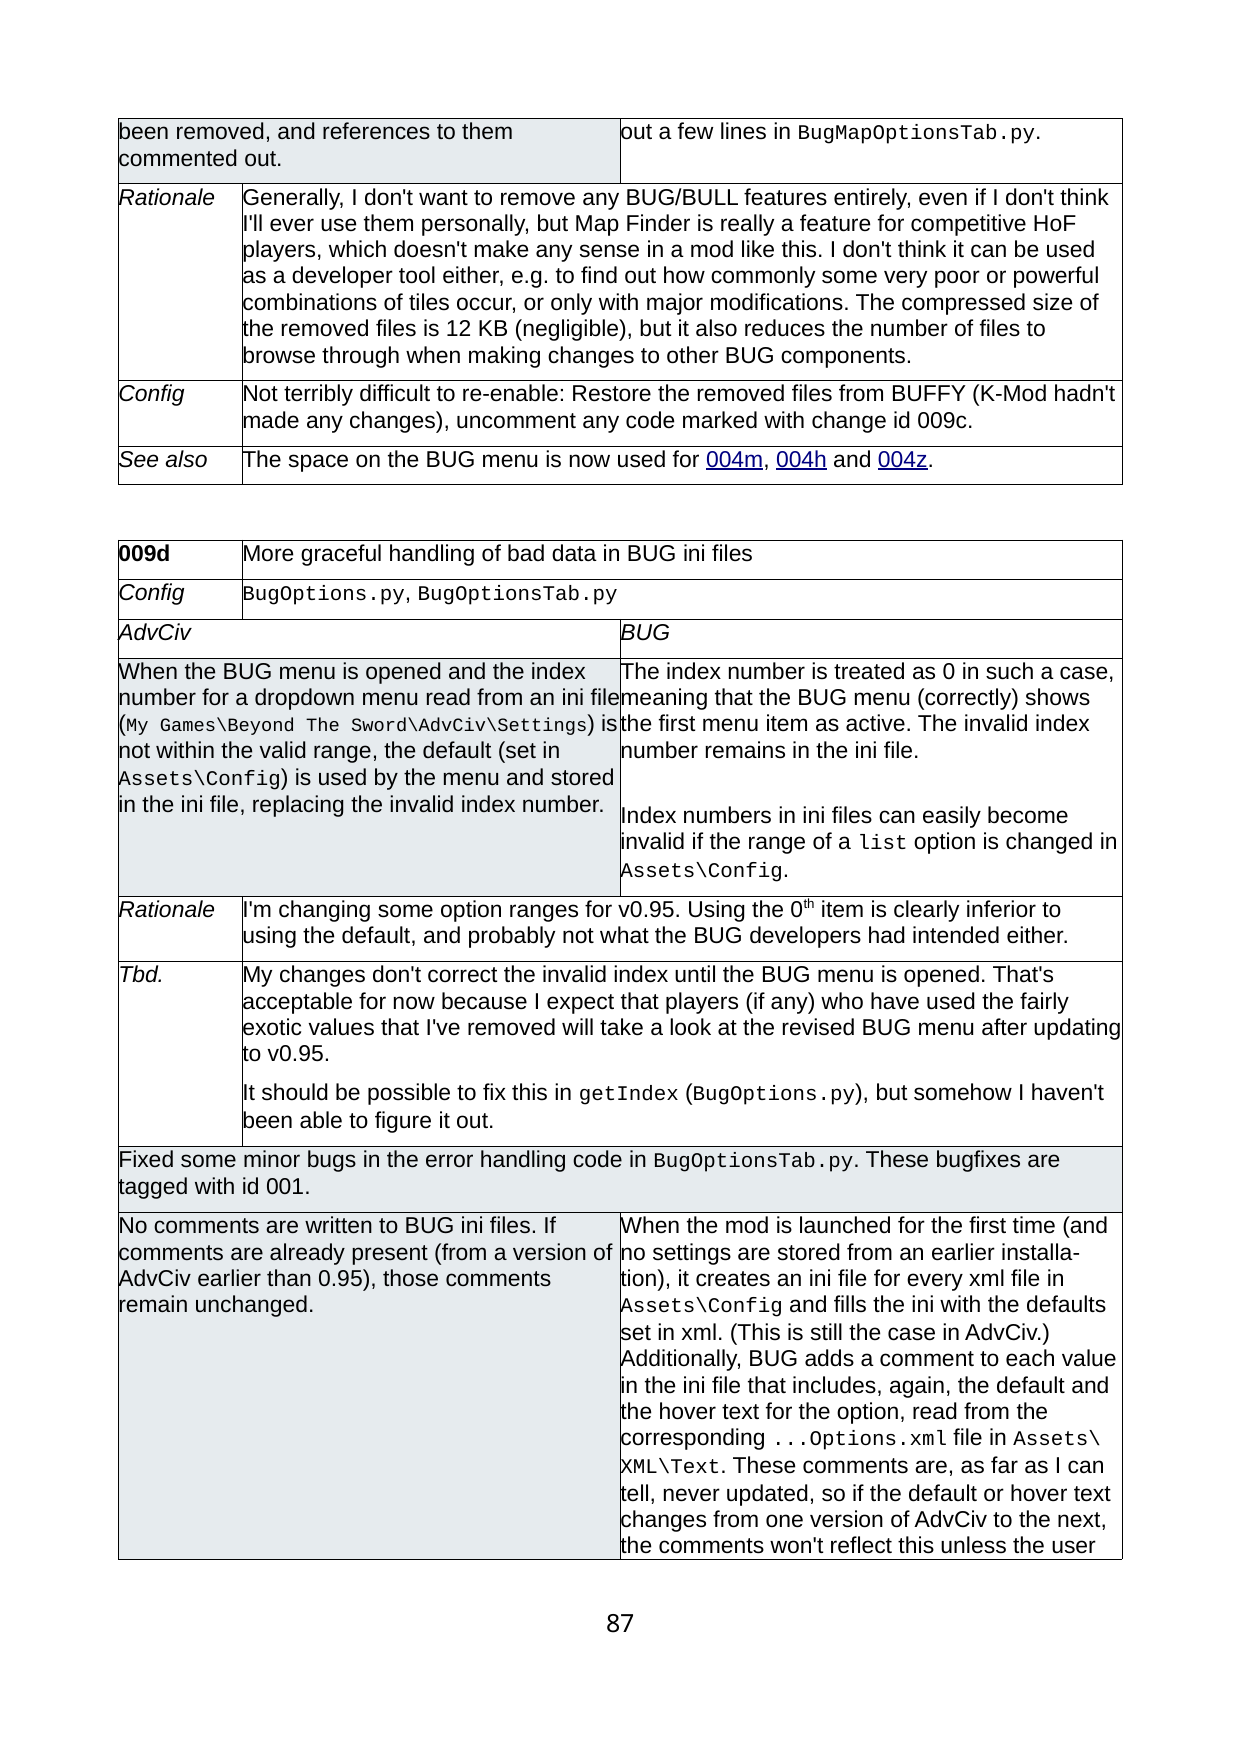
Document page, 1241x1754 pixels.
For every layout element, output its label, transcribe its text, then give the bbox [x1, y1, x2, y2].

table_cell When the mod is launched for the first time (and no settings are stored from an earlier installa­tion), it creates an ini file for every xml file in Assets\Config and fills the ini with the defaults set in xml. (This is still the case in AdvCiv.) Additionally, BUG adds a comment to each value in the ini file that includes, again, the default and the hover text for the option, read from the corresponding ...Options.xml file in Assets\XML\Text. These comments are, as far as I can tell, never updated, so if the default or hover text changes from one version of AdvCiv to the next, the comments won't reflect this unless the user [621, 1213, 1122, 1559]
table_cell No comments are written to BUG ini files. If comments are already present (from a version of AdvCiv earlier than 0.95), those comments remain unchanged. [119, 1213, 620, 1559]
table_header 009d [119, 541, 242, 578]
table_cell See also [119, 447, 242, 484]
table_cell Rationale [119, 184, 242, 380]
table_cell Fixed some minor bugs in the error handling code in BugOptionsTab.py. These bugfixes are tagged with id 001. [119, 1147, 1122, 1212]
table_cell The index number is treated as 0 in such a case, meaning that the BUG menu (correctly) shows the first menu item as active. The invalid index number remains in the ini file. Index numbers in ini files can easily become invalid if the range of a list option is changed in Assets\Config. [621, 659, 1122, 896]
table_cell The space on the BUG menu is now used for 004m, 004h and 004z. [243, 447, 1122, 484]
table_cell BUG [621, 620, 1122, 657]
table_cell BugOptions.py, BugOptionsTab.py [243, 580, 1122, 619]
table_cell AdvCiv [119, 620, 620, 657]
table_cell Not terribly difficult to re-enable: Restore the removed files from BUFFY (K-Mod hadn't made any changes), uncomment any code marked with change id 009c. [243, 381, 1122, 446]
table_cell Tbd. [119, 962, 242, 1146]
table_cell I'm changing some option ranges for v0.95. Using the 0th item is clearly inferior to using the default, and probably not what the BUG developers had intended either. [243, 897, 1122, 961]
table_cell Rationale [119, 897, 242, 961]
table_cell Generally, I don't want to remove any BUG/BULL features entirely, even if I don't think I'll ever use them personally, but Map Finder is really a feature for competitive HoF players, which doesn't make any sense in a mod like this. I don't think it can be used as a developer tool either, e.g. to find out how commonly some very poor or powerful combinations of tiles occur, or only with major modifications. The compressed size of the removed files is 12 KB (negligible), but it also reduces the number of files to browse through when making changes to other BUG components. [243, 184, 1122, 380]
table_cell out a few lines in BugMapOptionsTab.py. [621, 119, 1122, 183]
table_header More graceful handling of bad data in BUG ini files [243, 541, 1122, 578]
table_cell Config [119, 381, 242, 446]
table_cell been removed, and references to them commented out. [119, 119, 620, 183]
table_cell Config [119, 580, 242, 619]
table_cell My changes don't correct the invalid index until the BUG menu is opened. That's acceptable for now because I expect that players (if any) who have used the fairly exotic values that I've removed will take a look at the revised BUG menu after updating to v0.95. It should be possible to fix this in getIndex (BugOptions.py), but somehow I haven't been able to figure it out. [243, 962, 1122, 1146]
table_cell When the BUG menu is opened and the index number for a dropdown menu read from an ini file (My Games\Beyond The Sword\AdvCiv\Settings) is not within the valid range, the default (set in Assets\Config) is used by the menu and stored in the ini file, replacing the invalid index number. [119, 659, 620, 896]
